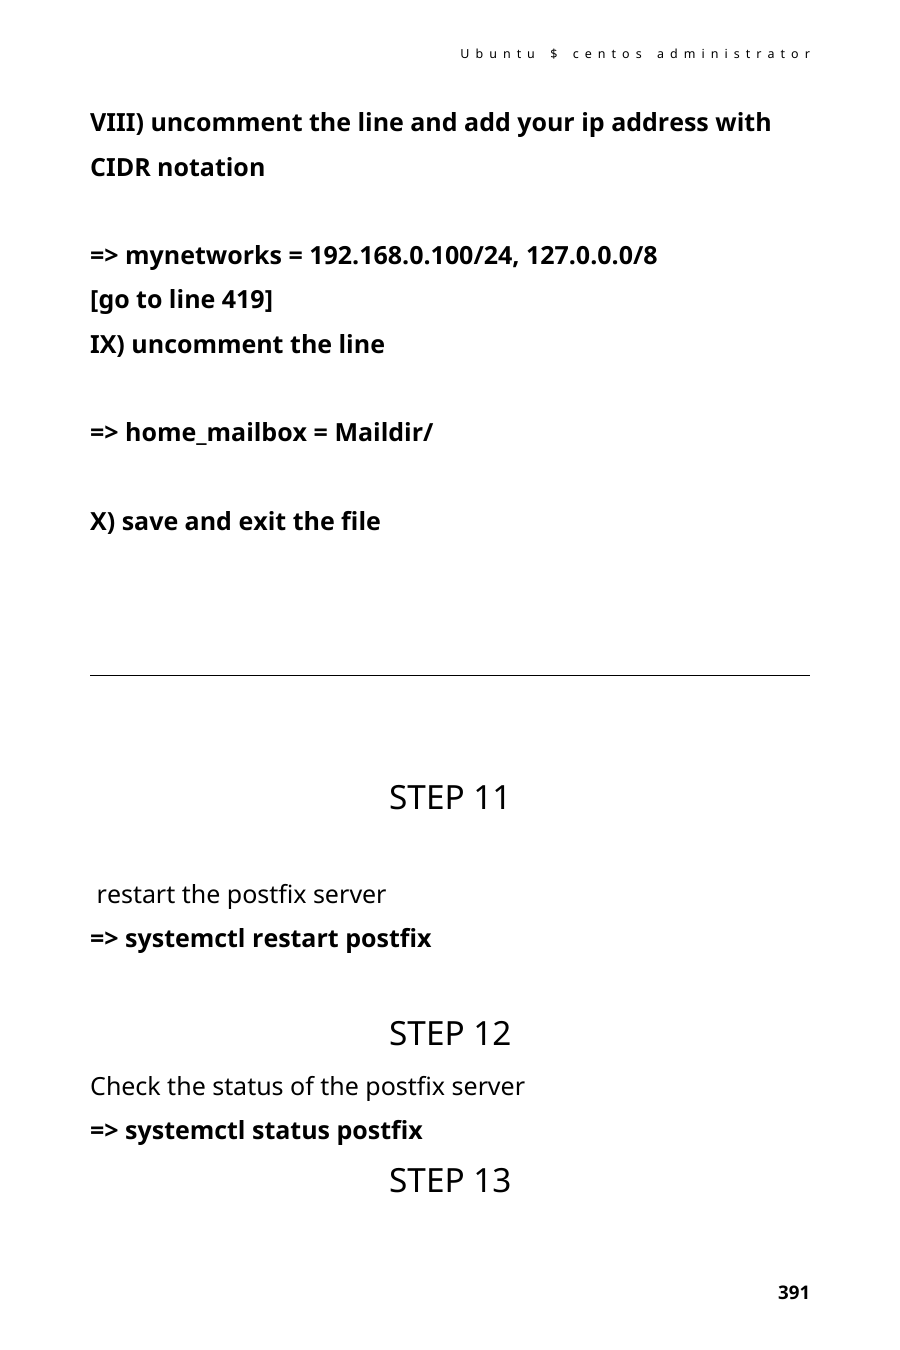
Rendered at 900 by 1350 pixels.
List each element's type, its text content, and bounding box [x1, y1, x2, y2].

text Check the status of the postfix server [90, 1068, 810, 1103]
text => home_mailbox = Maildir/ [90, 415, 810, 449]
text => systemctl status postfix [90, 1113, 810, 1147]
text => systemctl restart postfix [90, 921, 810, 955]
text STEP 11 [90, 773, 810, 819]
text => mynetworks = 192.168.0.100/24, 127.0.0.0/8 [90, 238, 810, 272]
text IX) uncomment the line [90, 326, 810, 360]
text [go to line 419] [90, 282, 810, 316]
text X) save and exit the file [90, 503, 810, 537]
text STEP 12 [90, 1009, 810, 1055]
text STEP 13 [90, 1157, 810, 1202]
text VIII) uncomment the line and add your ip address with CIDR notation [90, 105, 810, 183]
text restart the postfix server [90, 877, 810, 911]
